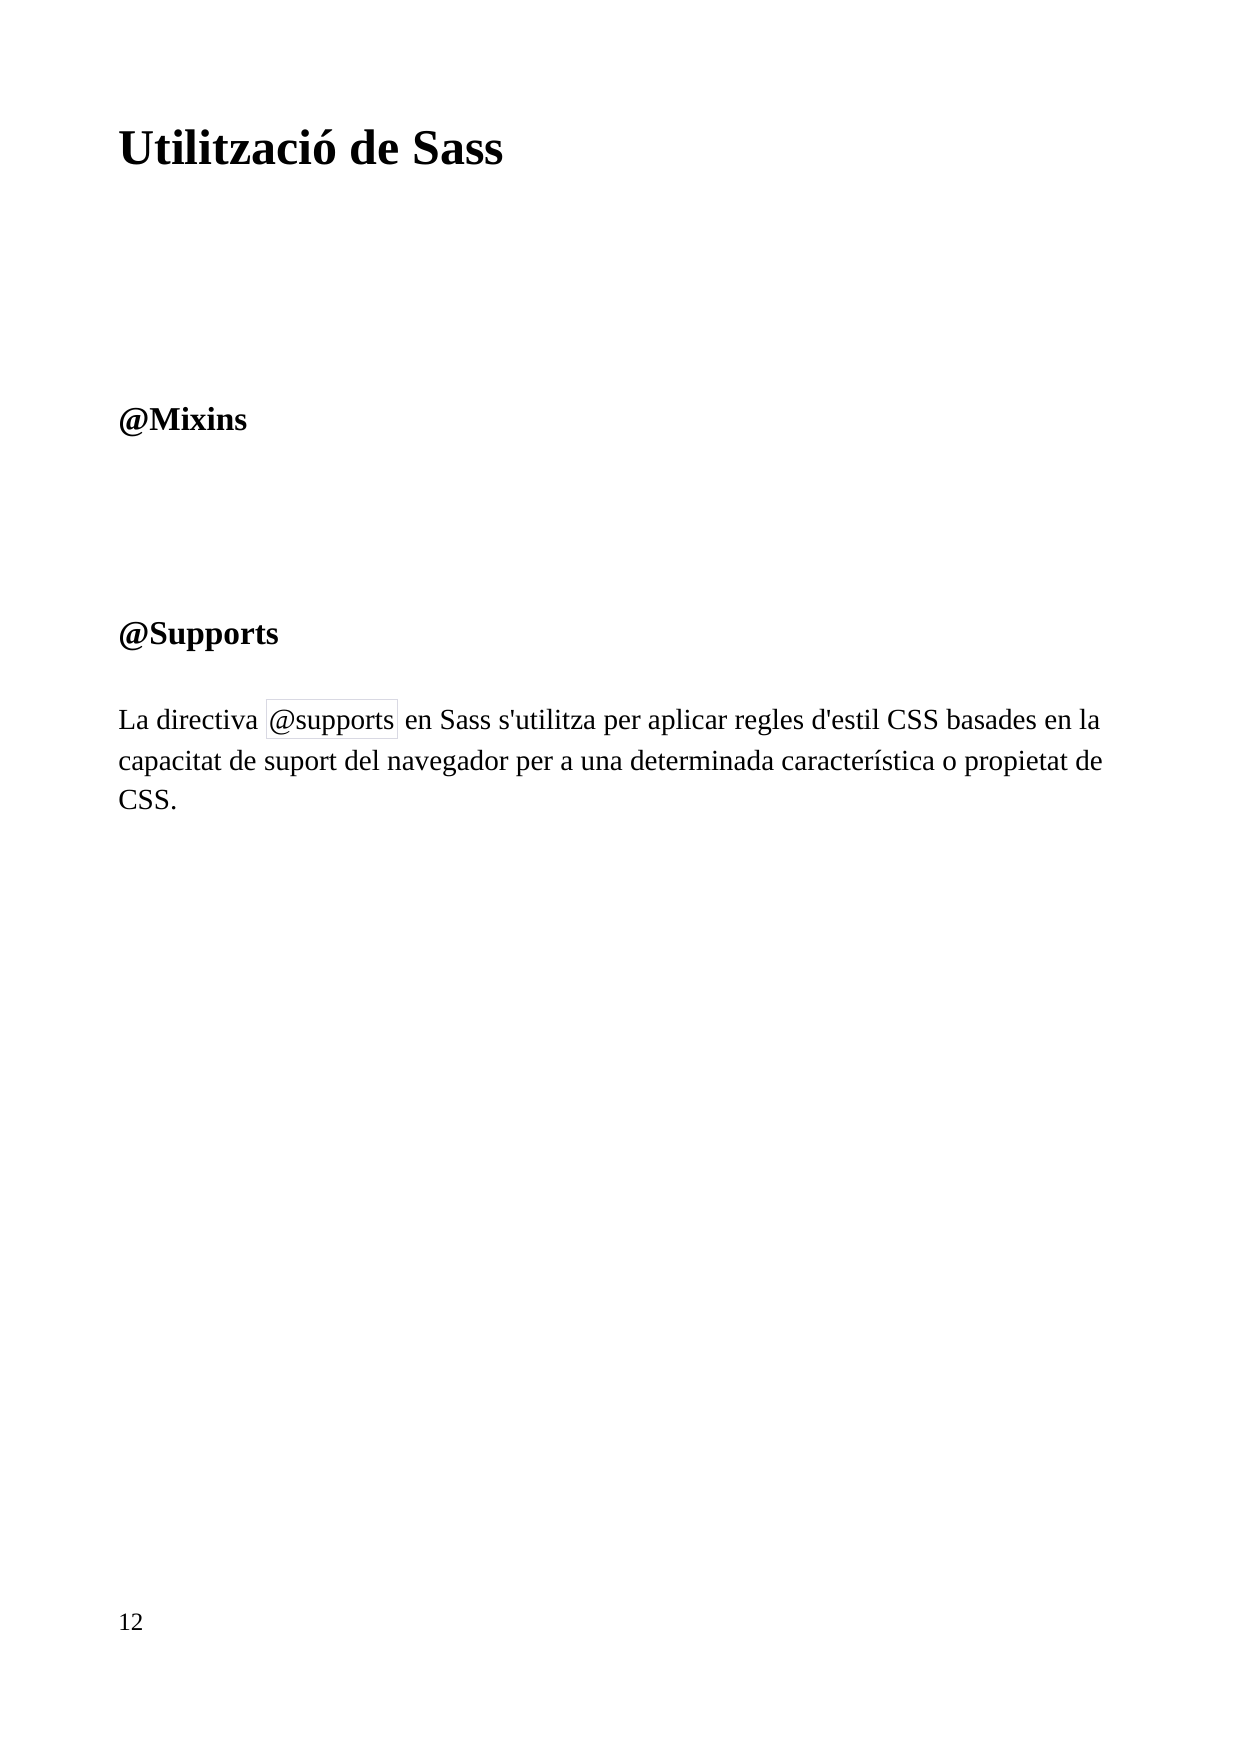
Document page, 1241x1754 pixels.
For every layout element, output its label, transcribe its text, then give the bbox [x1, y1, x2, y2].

subtitle Utilització de Sass [118, 118, 1122, 176]
text La directiva @supports en Sass s'utilitza per aplicar regles d'estil CSS basades en la capacitat de suport del navegador per a una determinada característica o propietat de CSS. [118, 664, 1122, 816]
subtitle @Mixins [118, 399, 1122, 437]
subtitle @Supports [118, 613, 1122, 652]
